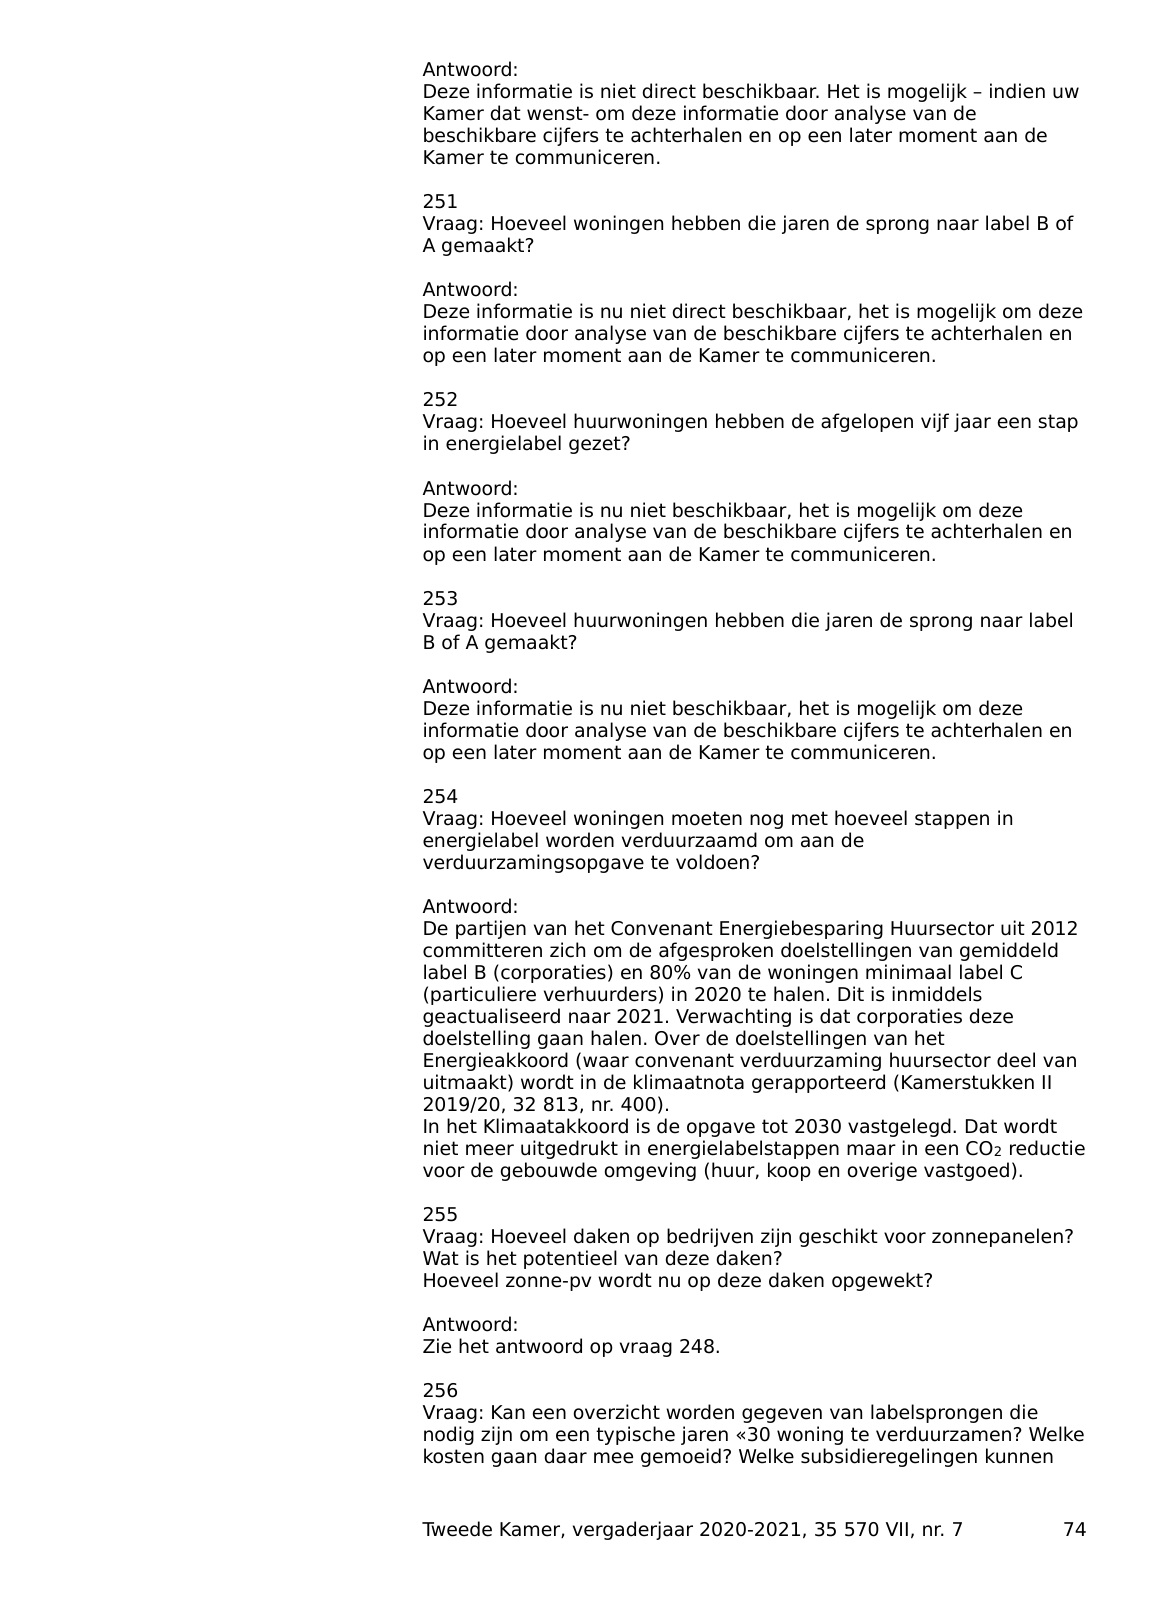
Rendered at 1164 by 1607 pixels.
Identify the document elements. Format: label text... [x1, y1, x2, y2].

text 256 [422, 1380, 1087, 1402]
text In het Klimaatakkoord is de opgave tot 2030 vastgelegd. Dat wordt niet meer uitgedrukt in energielabelstappen maar in een CO2 reductie voor de gebouwde omgeving (huur, koop en overige vastgoed). [422, 1116, 1087, 1182]
text Vraag: Hoeveel huurwoningen hebben de afgelopen vijf jaar een stap in energielabel gezet? [422, 411, 1087, 455]
text Zie het antwoord op vraag 248. [422, 1336, 1087, 1358]
text Antwoord: [422, 676, 1087, 698]
text Deze informatie is niet direct beschikbaar. Het is mogelijk – indien uw Kamer dat wenst- om deze informatie door analyse van de beschikbare cijfers te achterhalen en op een later moment aan de Kamer te communiceren. [422, 81, 1087, 169]
text 251 [422, 191, 1087, 213]
text Deze informatie is nu niet beschikbaar, het is mogelijk om deze informatie door analyse van de beschikbare cijfers te achterhalen en op een later moment aan de Kamer te communiceren. [422, 698, 1087, 764]
text Vraag: Hoeveel woningen hebben die jaren de sprong naar label B of A gemaakt? [422, 213, 1087, 257]
text 252 [422, 389, 1087, 411]
text 254 [422, 786, 1087, 808]
text Antwoord: [422, 477, 1087, 499]
text De partijen van het Convenant Energiebesparing Huursector uit 2012 committeren zich om de afgesproken doelstellingen van gemiddeld label B (corporaties) en 80% van de woningen minimaal label C (particuliere verhuurders) in 2020 te halen. Dit is inmiddels geactualiseerd naar 2021. Verwachting is dat corporaties deze doelstelling gaan halen. Over de doelstellingen van het Energieakkoord (waar convenant verduurzaming huursector deel van uitmaakt) wordt in de klimaatnota gerapporteerd (Kamerstukken II 2019/20, 32 813, nr. 400). [422, 918, 1087, 1116]
text Vraag: Hoeveel woningen moeten nog met hoeveel stappen in energielabel worden verduurzaamd om aan de verduurzamingsopgave te voldoen? [422, 808, 1087, 874]
text Antwoord: [422, 896, 1087, 918]
text Vraag: Hoeveel huurwoningen hebben die jaren de sprong naar label B of A gemaakt? [422, 609, 1087, 653]
text Deze informatie is nu niet beschikbaar, het is mogelijk om deze informatie door analyse van de beschikbare cijfers te achterhalen en op een later moment aan de Kamer te communiceren. [422, 499, 1087, 565]
text 253 [422, 588, 1087, 609]
text Antwoord: [422, 1314, 1087, 1336]
text Antwoord: [422, 279, 1087, 301]
text Antwoord: [422, 59, 1087, 81]
text Vraag: Kan een overzicht worden gegeven van labelsprongen die nodig zijn om een typische jaren «30 woning te verduurzamen? Welke kosten gaan daar mee gemoeid? Welke subsidieregelingen kunnen [422, 1402, 1087, 1468]
text Hoeveel zonne-pv wordt nu op deze daken opgewekt? [422, 1270, 1087, 1292]
text Vraag: Hoeveel daken op bedrijven zijn geschikt voor zonnepanelen? Wat is het potentieel van deze daken? [422, 1226, 1087, 1270]
text Deze informatie is nu niet direct beschikbaar, het is mogelijk om deze informatie door analyse van de beschikbare cijfers te achterhalen en op een later moment aan de Kamer te communiceren. [422, 301, 1087, 367]
text 255 [422, 1204, 1087, 1226]
